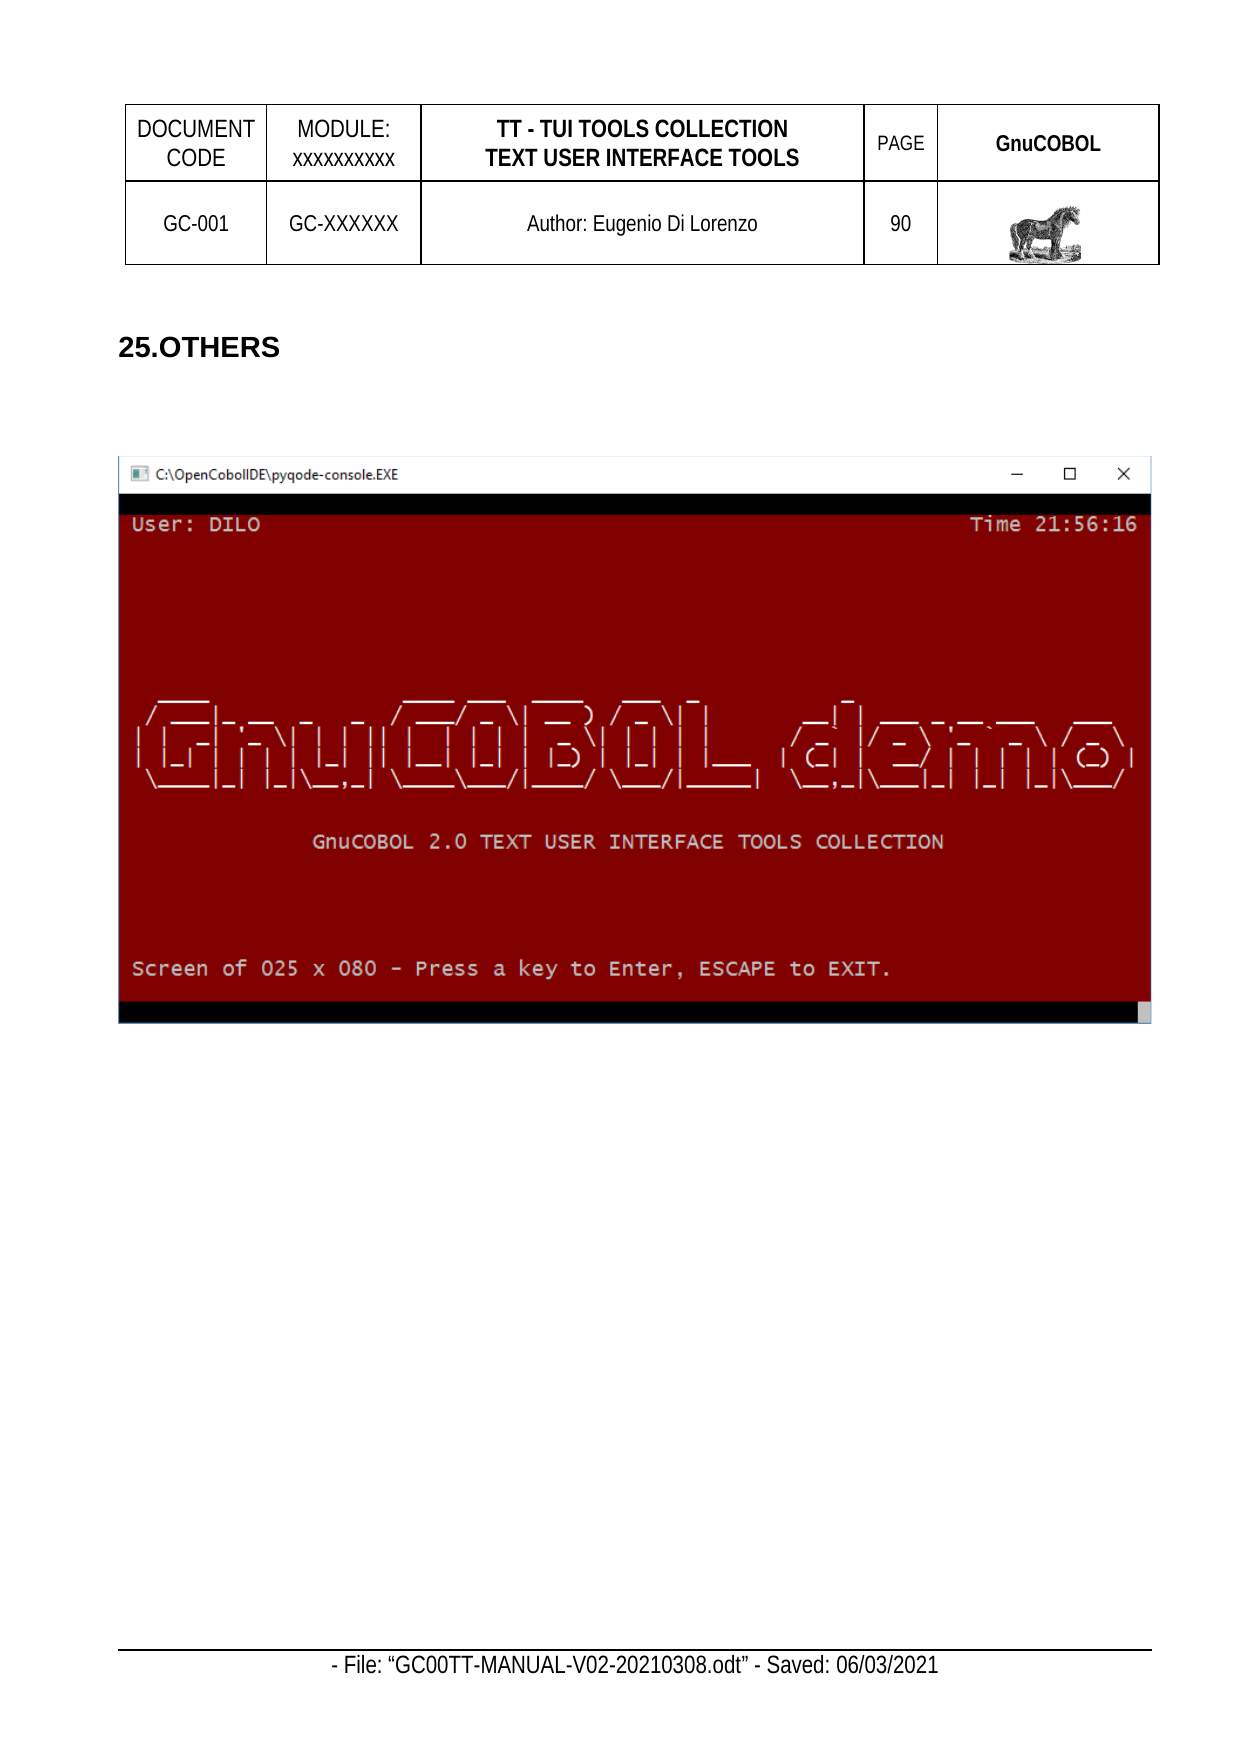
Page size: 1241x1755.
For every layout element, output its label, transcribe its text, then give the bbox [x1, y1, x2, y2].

subtitle OTHERS [118, 330, 1152, 364]
